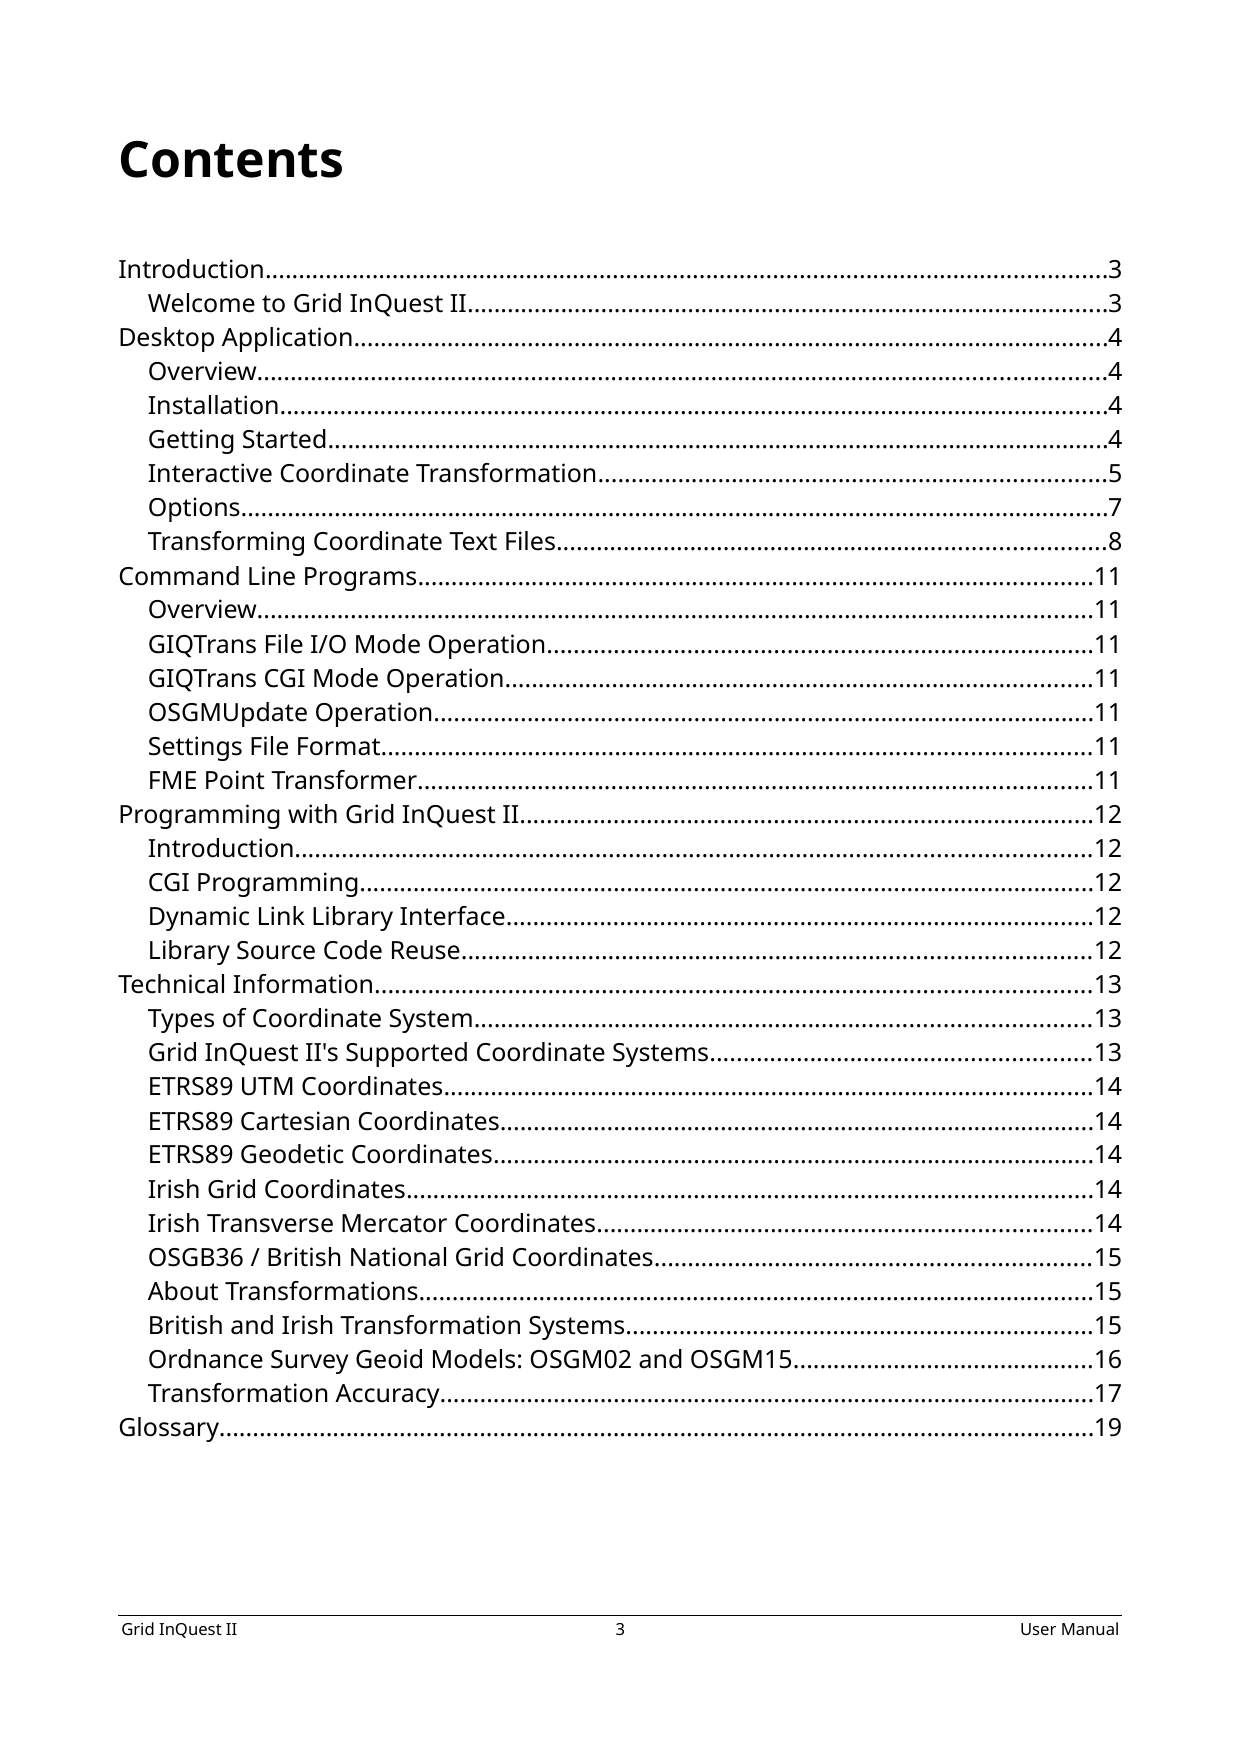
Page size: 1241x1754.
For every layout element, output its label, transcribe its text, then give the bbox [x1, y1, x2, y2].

text Irish Grid Coordinates 14 [148, 1171, 1122, 1205]
text Command Line Programs 11 [118, 558, 1122, 592]
text Types of Coordinate System 13 [148, 1001, 1122, 1035]
text OSGB36 / British National Grid Coordinates 15 [148, 1239, 1122, 1273]
text Welcome to Grid InQuest II 3 [148, 286, 1122, 320]
text Glossary 19 [118, 1410, 1122, 1444]
text Introduction 12 [148, 831, 1122, 865]
text ETRS89 Cartesian Coordinates 14 [148, 1103, 1122, 1137]
text Options 7 [148, 490, 1122, 524]
subtitle Contents [118, 124, 1122, 192]
text Irish Transverse Mercator Coordinates 14 [148, 1205, 1122, 1239]
text Overview 11 [148, 592, 1122, 626]
text OSGMUpdate Operation 11 [148, 694, 1122, 728]
text Grid InQuest II's Supported Coordinate Systems 13 [148, 1035, 1122, 1069]
text Dynamic Link Library Interface 12 [148, 899, 1122, 933]
text Library Source Code Reuse 12 [148, 933, 1122, 967]
text Overview 4 [148, 354, 1122, 388]
text Technical Information 13 [118, 967, 1122, 1001]
text Installation 4 [148, 388, 1122, 422]
text Settings File Format 11 [148, 728, 1122, 762]
text Getting Started 4 [148, 422, 1122, 456]
text ETRS89 Geodetic Coordinates 14 [148, 1137, 1122, 1171]
text Desktop Application 4 [118, 320, 1122, 354]
text GIQTrans CGI Mode Operation 11 [148, 660, 1122, 694]
text CGI Programming 12 [148, 865, 1122, 899]
text Transforming Coordinate Text Files 8 [148, 524, 1122, 558]
text Introduction 3 [118, 252, 1122, 286]
text Ordnance Survey Geoid Models: OSGM02 and OSGM15 16 [148, 1342, 1122, 1376]
text FME Point Transformer 11 [148, 762, 1122, 797]
text GIQTrans File I/O Mode Operation 11 [148, 626, 1122, 660]
text About Transformations 15 [148, 1273, 1122, 1307]
text Interactive Coordinate Transformation 5 [148, 456, 1122, 490]
text Transformation Accuracy 17 [148, 1376, 1122, 1410]
text British and Irish Transformation Systems 15 [148, 1307, 1122, 1342]
text ETRS89 UTM Coordinates 14 [148, 1069, 1122, 1103]
text Programming with Grid InQuest II 12 [118, 797, 1122, 831]
